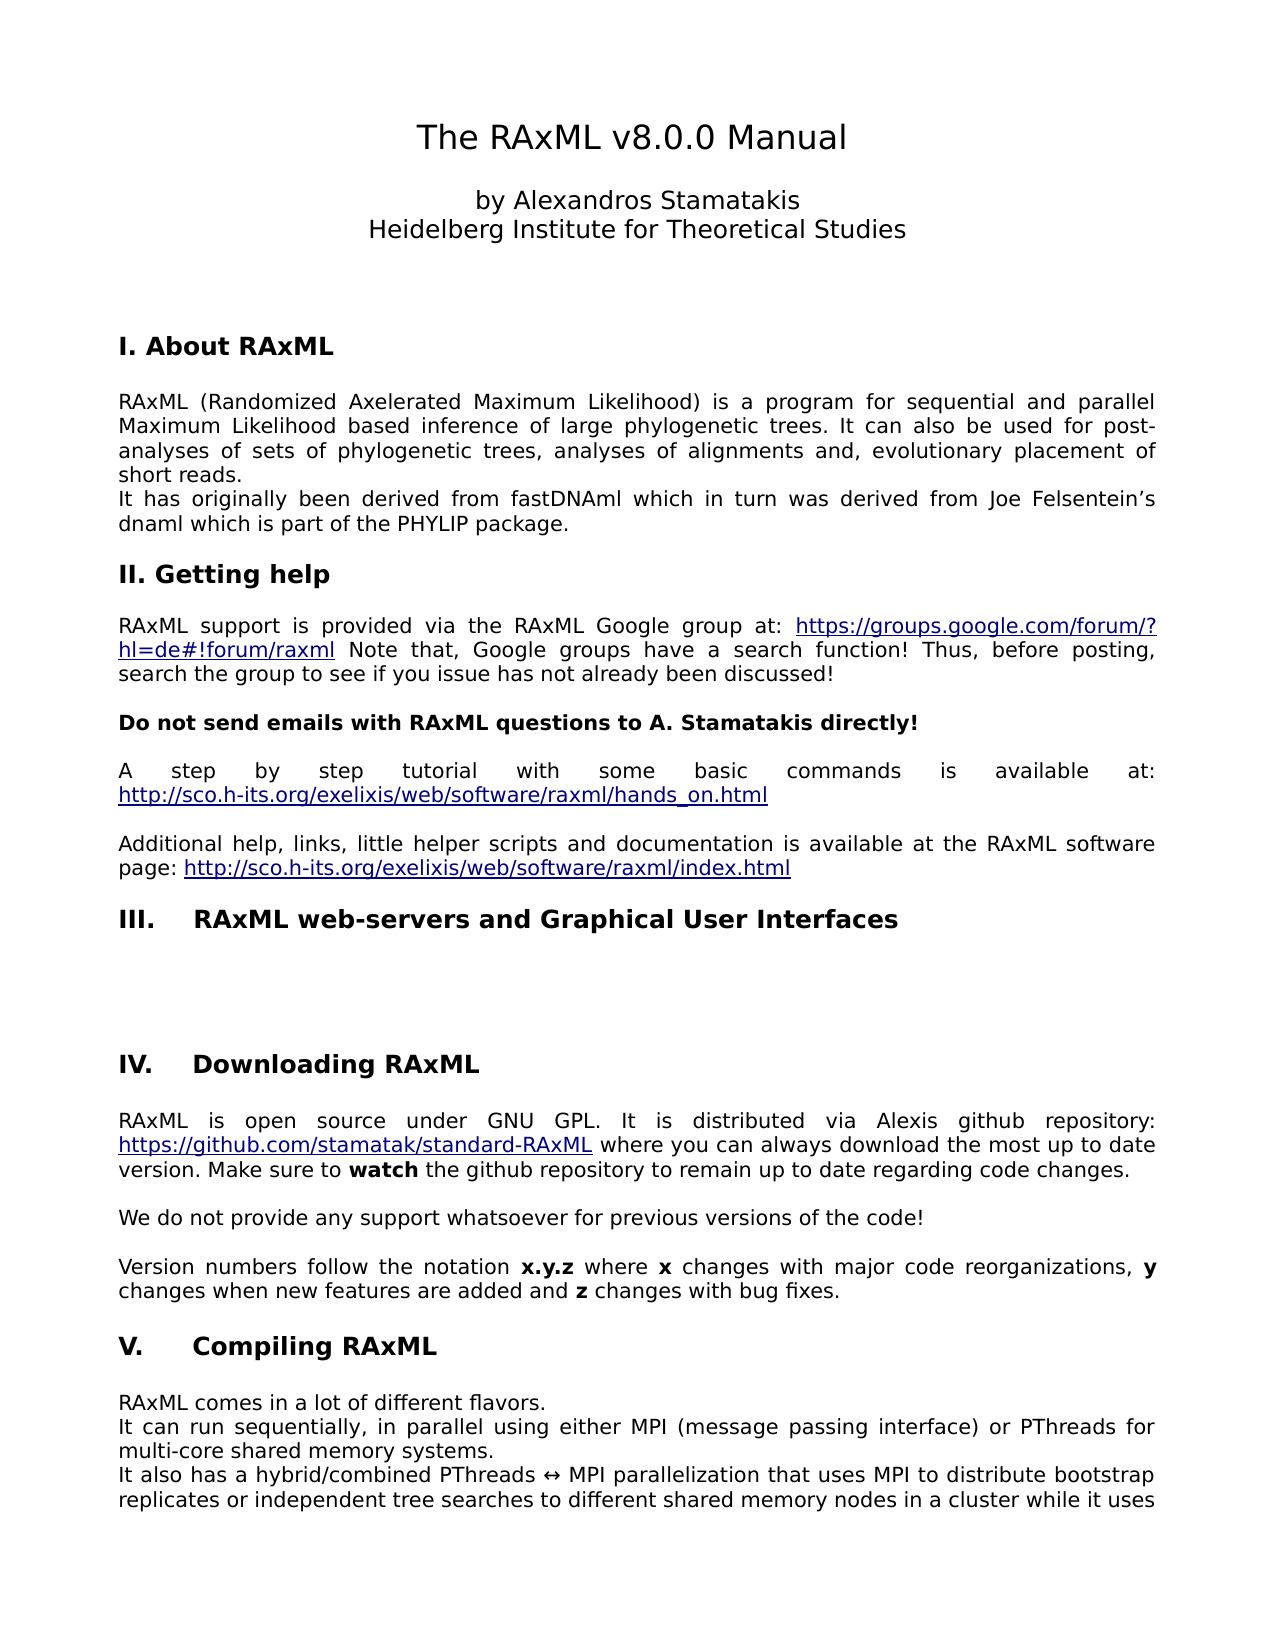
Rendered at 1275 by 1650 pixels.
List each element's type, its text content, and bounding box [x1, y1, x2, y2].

text V. Compiling RAxML [118, 1332, 1157, 1362]
text RAxML is open source under GNU GPL. It is distributed via Alexis github repository: https://github.com/stamatak/standard-RAxML where you can always download the most up to date version. Make sure to watch the github repository to remain up to date regarding code changes. [118, 1109, 1157, 1182]
list II. Getting help [118, 560, 1157, 589]
text Version numbers follow the notation x.y.z where x changes with major code reorganizations, y changes when new features are added and z changes with bug fixes. [118, 1255, 1157, 1303]
text The RAxML v8.0.0 Manual [118, 118, 1157, 157]
text I. About RAxML [118, 332, 1157, 361]
text RAxML comes in a lot of different flavors. [118, 1391, 1157, 1415]
text RAxML support is provided via the RAxML Google group at: https://groups.google.com/forum/?hl=de#!forum/raxml Note that, Google groups have a search function! Thus, before posting, search the group to see if you issue has not already been discussed! [118, 614, 1157, 686]
text by Alexandros Stamatakis [118, 186, 1157, 215]
text It also has a hybrid/combined PThreads ↔ MPI parallelization that uses MPI to distribute bootstrap replicates or independent tree searches to different shared memory nodes in a cluster while it uses [118, 1463, 1157, 1512]
text Heidelberg Institute for Theoretical Studies [118, 215, 1157, 244]
text Additional help, links, little helper scripts and documentation is available at the RAxML software page: http://sco.h-its.org/exelixis/web/software/raxml/index.html [118, 832, 1157, 881]
text A step by step tutorial with some basic commands is available at: http://sco.h-its.org/exelixis/web/software/raxml/hands_on.html [118, 759, 1157, 808]
text Do not send emails with RAxML questions to A. Stamatakis directly! [118, 711, 1157, 735]
list IV. Downloading RAxML [118, 1051, 1157, 1080]
text It can run sequentially, in parallel using either MPI (message passing interface) or PThreads for multi-core shared memory systems. [118, 1415, 1157, 1463]
text It has originally been derived from fastDNAml which in turn was derived from Joe Felsentein’s dnaml which is part of the PHYLIP package. [118, 487, 1157, 536]
text RAxML (Randomized Axelerated Maximum Likelihood) is a program for sequential and parallel Maximum Likelihood based inference of large phylogenetic trees. It can also be used for post-analyses of sets of phylogenetic trees, analyses of alignments and, evolutionary placement of short reads. [118, 390, 1157, 487]
text We do not provide any support whatsoever for previous versions of the code! [118, 1206, 1157, 1230]
list RAxML web-servers and Graphical User Interfaces [118, 905, 1157, 934]
